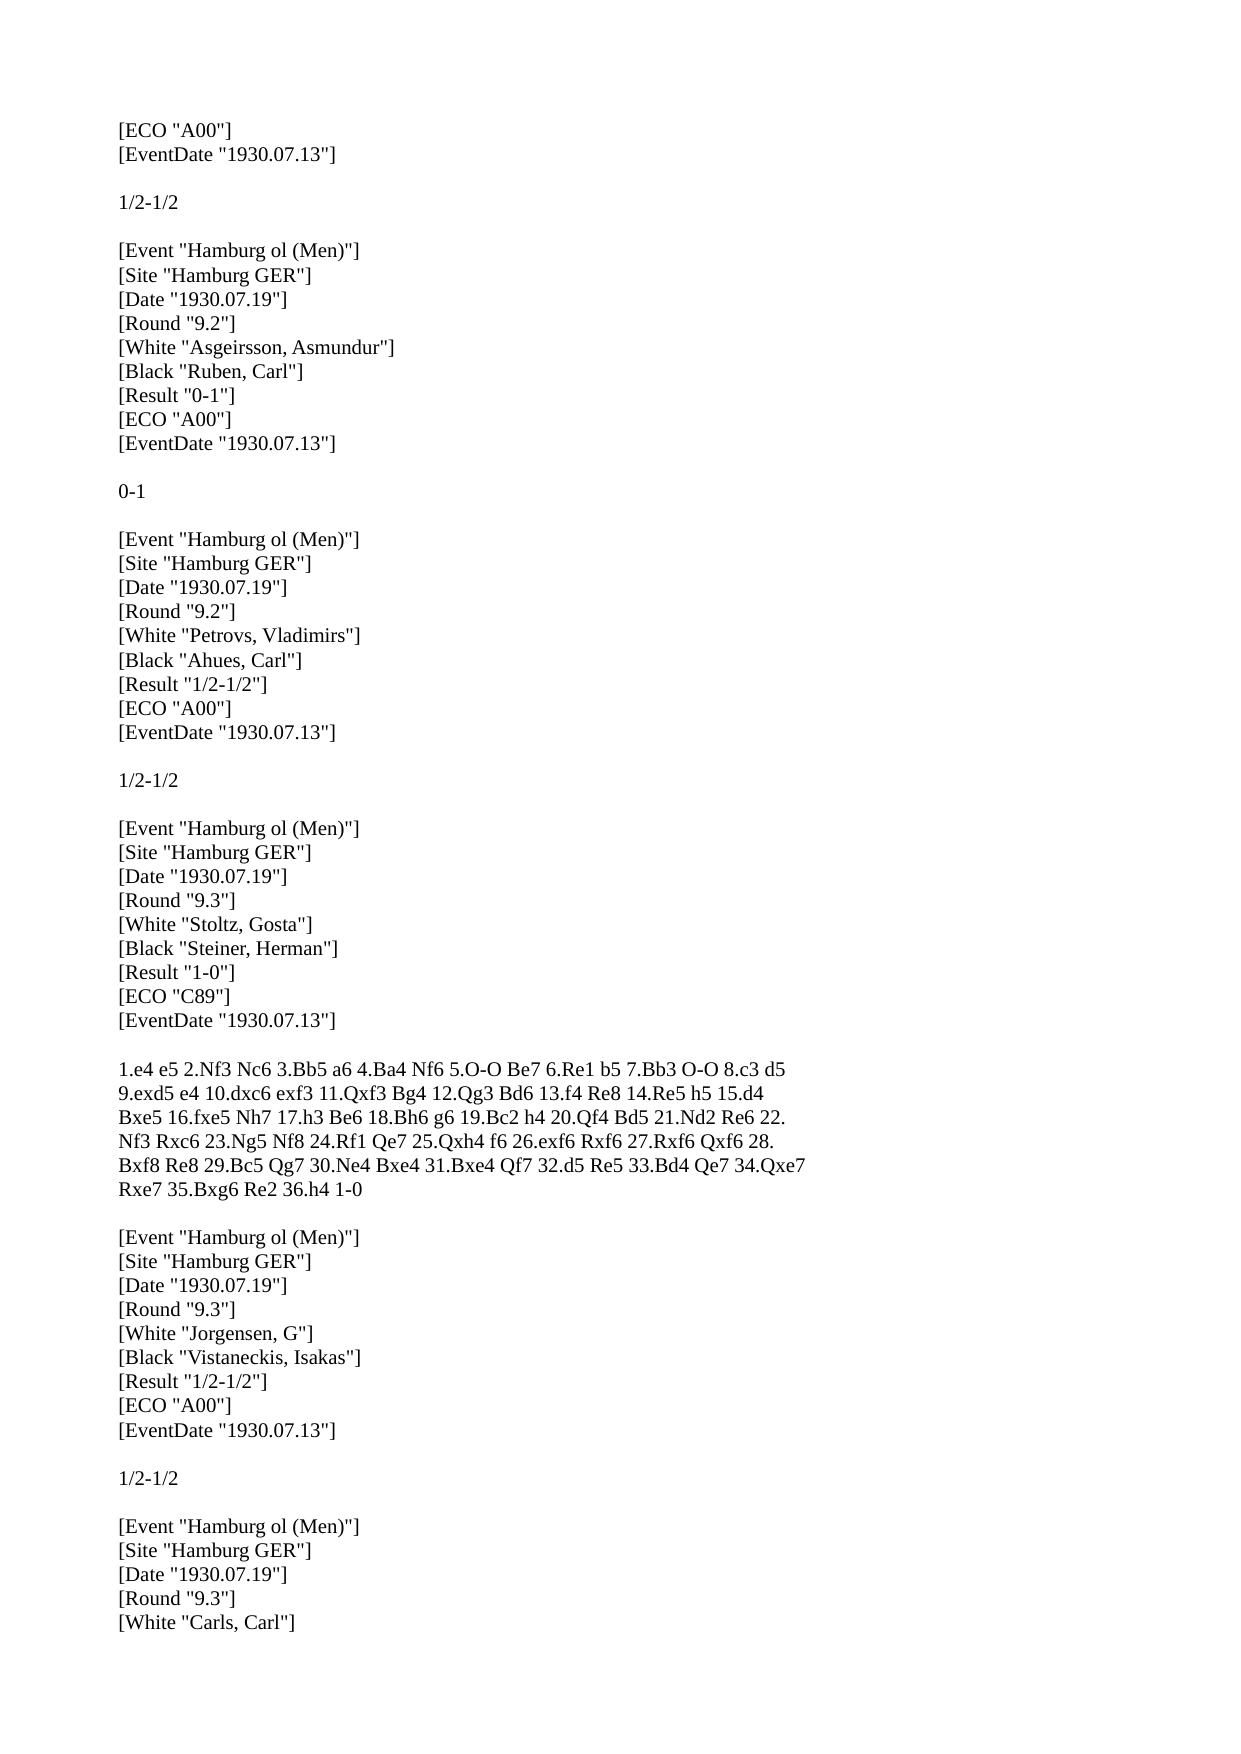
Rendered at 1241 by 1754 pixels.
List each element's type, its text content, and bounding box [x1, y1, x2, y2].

text [Date "1930.07.19"] [118, 864, 1122, 888]
text [EventDate "1930.07.13"] [118, 720, 1122, 744]
text [Result "0-1"] [118, 383, 1122, 407]
text [Date "1930.07.19"] [118, 575, 1122, 599]
text [ECO "A00"] [118, 118, 1122, 142]
text [Event "Hamburg ol (Men)"] [118, 1225, 1122, 1249]
text [Site "Hamburg GER"] [118, 1538, 1122, 1562]
text Bxf8 Re8 29.Bc5 Qg7 30.Ne4 Bxe4 31.Bxe4 Qf7 32.d5 Re5 33.Bd4 Qe7 34.Qxe7 [118, 1153, 1122, 1177]
text [ECO "C89"] [118, 984, 1122, 1008]
text [Black "Ruben, Carl"] [118, 359, 1122, 383]
text [Site "Hamburg GER"] [118, 1249, 1122, 1273]
text 1/2-1/2 [118, 190, 1122, 214]
text Rxe7 35.Bxg6 Re2 36.h4 1-0 [118, 1177, 1122, 1201]
text [White "Asgeirsson, Asmundur"] [118, 335, 1122, 359]
text 1.e4 e5 2.Nf3 Nc6 3.Bb5 a6 4.Ba4 Nf6 5.O-O Be7 6.Re1 b5 7.Bb3 O-O 8.c3 d5 [118, 1057, 1122, 1081]
text [Event "Hamburg ol (Men)"] [118, 1514, 1122, 1538]
text Nf3 Rxc6 23.Ng5 Nf8 24.Rf1 Qe7 25.Qxh4 f6 26.exf6 Rxf6 27.Rxf6 Qxf6 28. [118, 1129, 1122, 1153]
text [Round "9.3"] [118, 888, 1122, 912]
text [Round "9.3"] [118, 1586, 1122, 1610]
text [Event "Hamburg ol (Men)"] [118, 816, 1122, 840]
text [White "Carls, Carl"] [118, 1610, 1122, 1634]
text [Result "1/2-1/2"] [118, 672, 1122, 696]
text [Date "1930.07.19"] [118, 287, 1122, 311]
text [Black "Steiner, Herman"] [118, 936, 1122, 960]
text [Event "Hamburg ol (Men)"] [118, 238, 1122, 262]
text [Black "Vistaneckis, Isakas"] [118, 1345, 1122, 1369]
text [Site "Hamburg GER"] [118, 840, 1122, 864]
text [Round "9.3"] [118, 1297, 1122, 1321]
text 1/2-1/2 [118, 768, 1122, 792]
text 1/2-1/2 [118, 1466, 1122, 1490]
text Bxe5 16.fxe5 Nh7 17.h3 Be6 18.Bh6 g6 19.Bc2 h4 20.Qf4 Bd5 21.Nd2 Re6 22. [118, 1105, 1122, 1129]
text [Event "Hamburg ol (Men)"] [118, 527, 1122, 551]
text [EventDate "1930.07.13"] [118, 142, 1122, 166]
text [Date "1930.07.19"] [118, 1562, 1122, 1586]
text [ECO "A00"] [118, 696, 1122, 720]
text 9.exd5 e4 10.dxc6 exf3 11.Qxf3 Bg4 12.Qg3 Bd6 13.f4 Re8 14.Re5 h5 15.d4 [118, 1081, 1122, 1105]
text [Black "Ahues, Carl"] [118, 647, 1122, 672]
text [Site "Hamburg GER"] [118, 551, 1122, 575]
text [White "Petrovs, Vladimirs"] [118, 623, 1122, 647]
text [Round "9.2"] [118, 311, 1122, 335]
text [Round "9.2"] [118, 599, 1122, 623]
text [ECO "A00"] [118, 407, 1122, 431]
text [Result "1-0"] [118, 960, 1122, 984]
text [White "Jorgensen, G"] [118, 1321, 1122, 1345]
text 0-1 [118, 479, 1122, 503]
text [EventDate "1930.07.13"] [118, 431, 1122, 455]
text [Result "1/2-1/2"] [118, 1369, 1122, 1393]
text [White "Stoltz, Gosta"] [118, 912, 1122, 936]
text [EventDate "1930.07.13"] [118, 1417, 1122, 1442]
text [Date "1930.07.19"] [118, 1273, 1122, 1297]
text [EventDate "1930.07.13"] [118, 1008, 1122, 1032]
text [ECO "A00"] [118, 1393, 1122, 1417]
text [Site "Hamburg GER"] [118, 262, 1122, 287]
